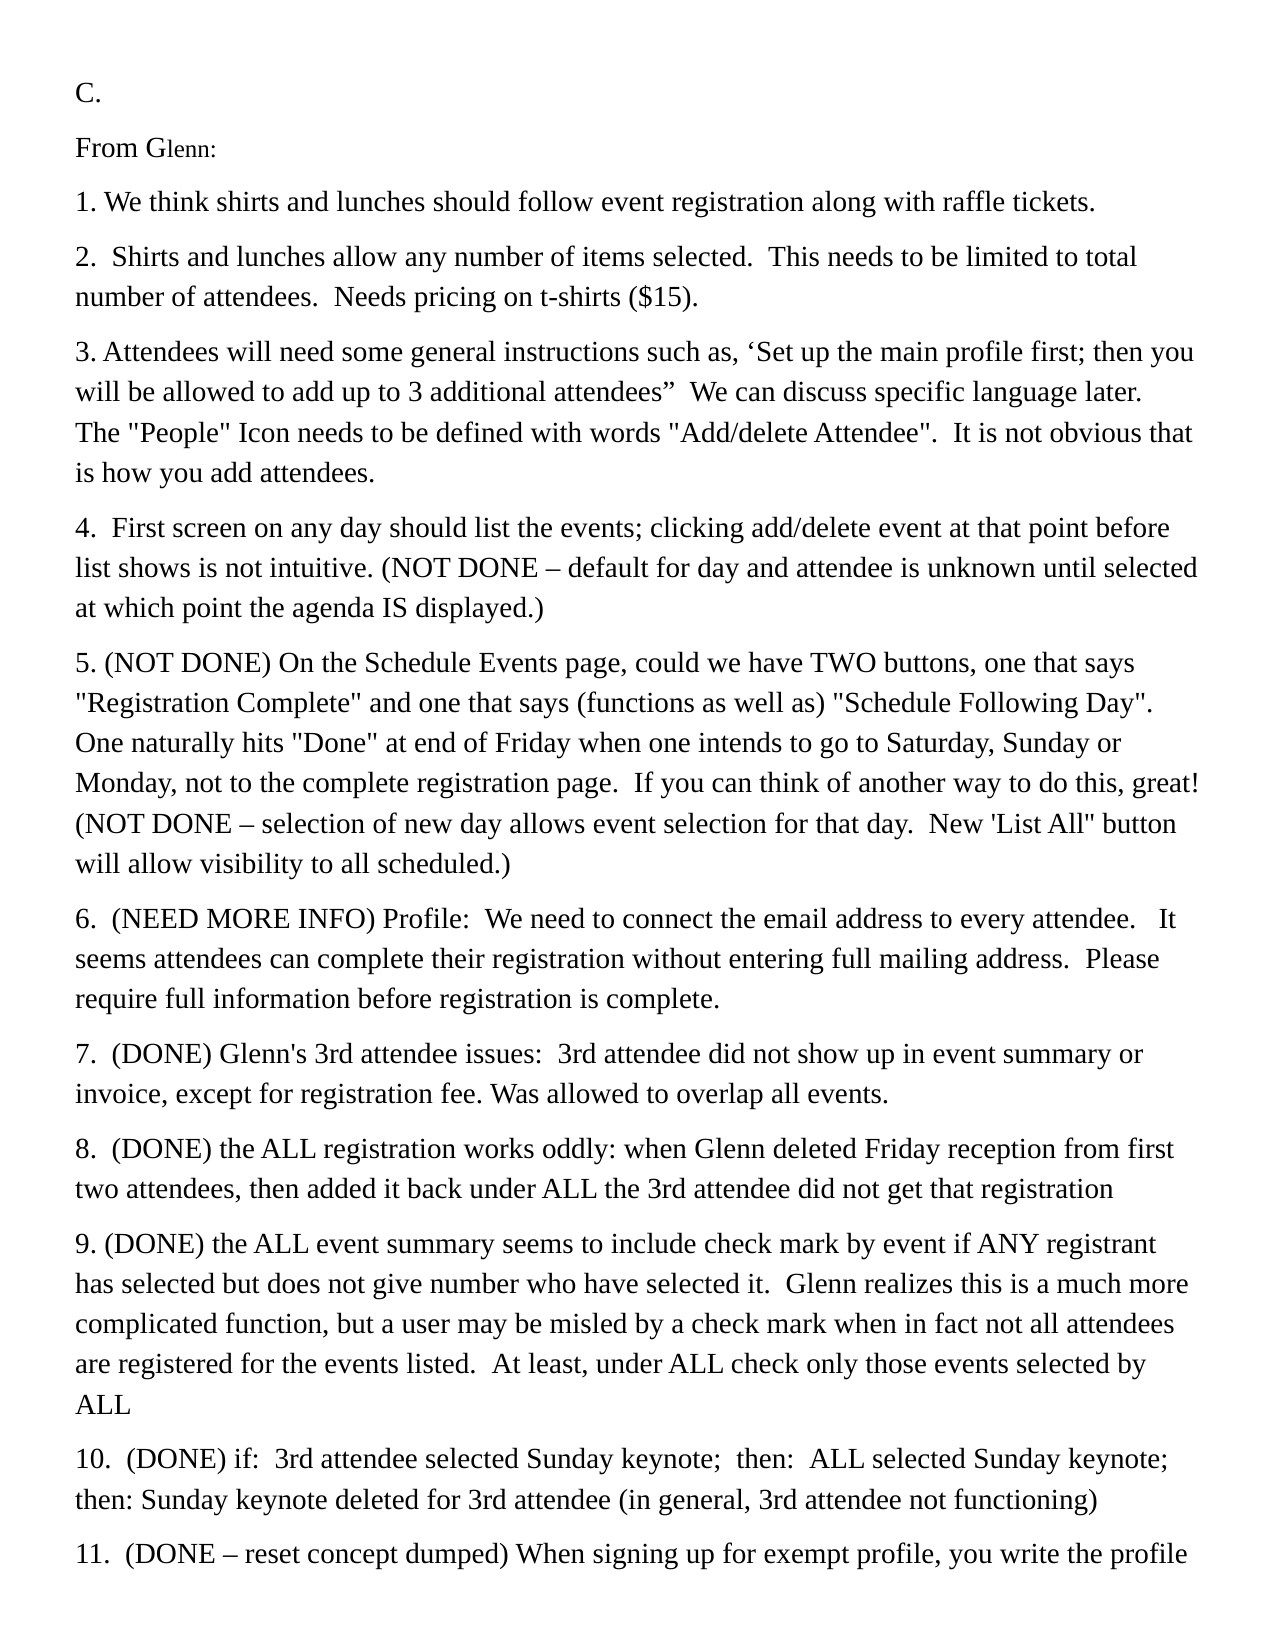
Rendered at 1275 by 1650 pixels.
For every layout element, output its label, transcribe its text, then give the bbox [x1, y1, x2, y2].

text 6. (NEED MORE INFO) Profile: We need to connect the email address to every attendee. It seems attendees can complete their registration without entering full mailing address. Please require full information before registration is complete. [75, 901, 1200, 1015]
text 5. (NOT DONE) On the Schedule Events page, could we have TWO buttons, one that says "Registration Complete" and one that says (functions as well as) "Schedule Following Day". One naturally hits "Done" at end of Friday when one intends to go to Saturday, Sunday or Monday, not to the complete registration page. If you can think of another way to do this, great! (NOT DONE – selection of new day allows event selection for that day. New 'List All'' button will allow visibility to all scheduled.) [75, 645, 1200, 879]
text 9. (DONE) the ALL event summary seems to include check mark by event if ANY registrant has selected but does not give number who have selected it. Glenn realizes this is a much more complicated function, but a user may be misled by a check mark when in fact not all attendees are registered for the events listed. At least, under ALL check only those events selected by ALL [75, 1226, 1200, 1420]
text 8. (DONE) the ALL registration works oddly: when Glenn deleted Friday reception from first two attendees, then added it back under ALL the 3rd attendee did not get that registration [75, 1131, 1200, 1205]
text C. [75, 75, 1200, 108]
text From Glenn: [75, 130, 1200, 163]
text 4. First screen on any day should list the events; clicking add/delete event at that point before list shows is not intuitive. (NOT DONE – default for day and attendee is unknown until selected at which point the agenda IS displayed.) [75, 510, 1200, 624]
text 10. (DONE) if: 3rd attendee selected Sunday keynote; then: ALL selected Sunday keynote; then: Sunday keynote deleted for 3rd attendee (in general, 3rd attendee not functioning) [75, 1442, 1200, 1515]
text 3. Attendees will need some general instructions such as, ‘Set up the main profile first; then you will be allowed to add up to 3 additional attendees” We can discuss specific language later. The "People" Icon needs to be defined with words "Add/delete Attendee". It is not obvious that is how you add attendees. [75, 334, 1200, 488]
text 2. Shirts and lunches allow any number of items selected. This needs to be limited to total number of attendees. Needs pricing on t-shirts ($15). [75, 239, 1200, 313]
text 1. We think shirts and lunches should follow event registration along with raffle tickets. [75, 184, 1200, 218]
text 7. (DONE) Glenn's 3rd attendee issues: 3rd attendee did not show up in event summary or invoice, except for registration fee. Was allowed to overlap all events. [75, 1036, 1200, 1110]
text 11. (DONE – reset concept dumped) When signing up for exempt profile, you write the profile [75, 1537, 1200, 1570]
